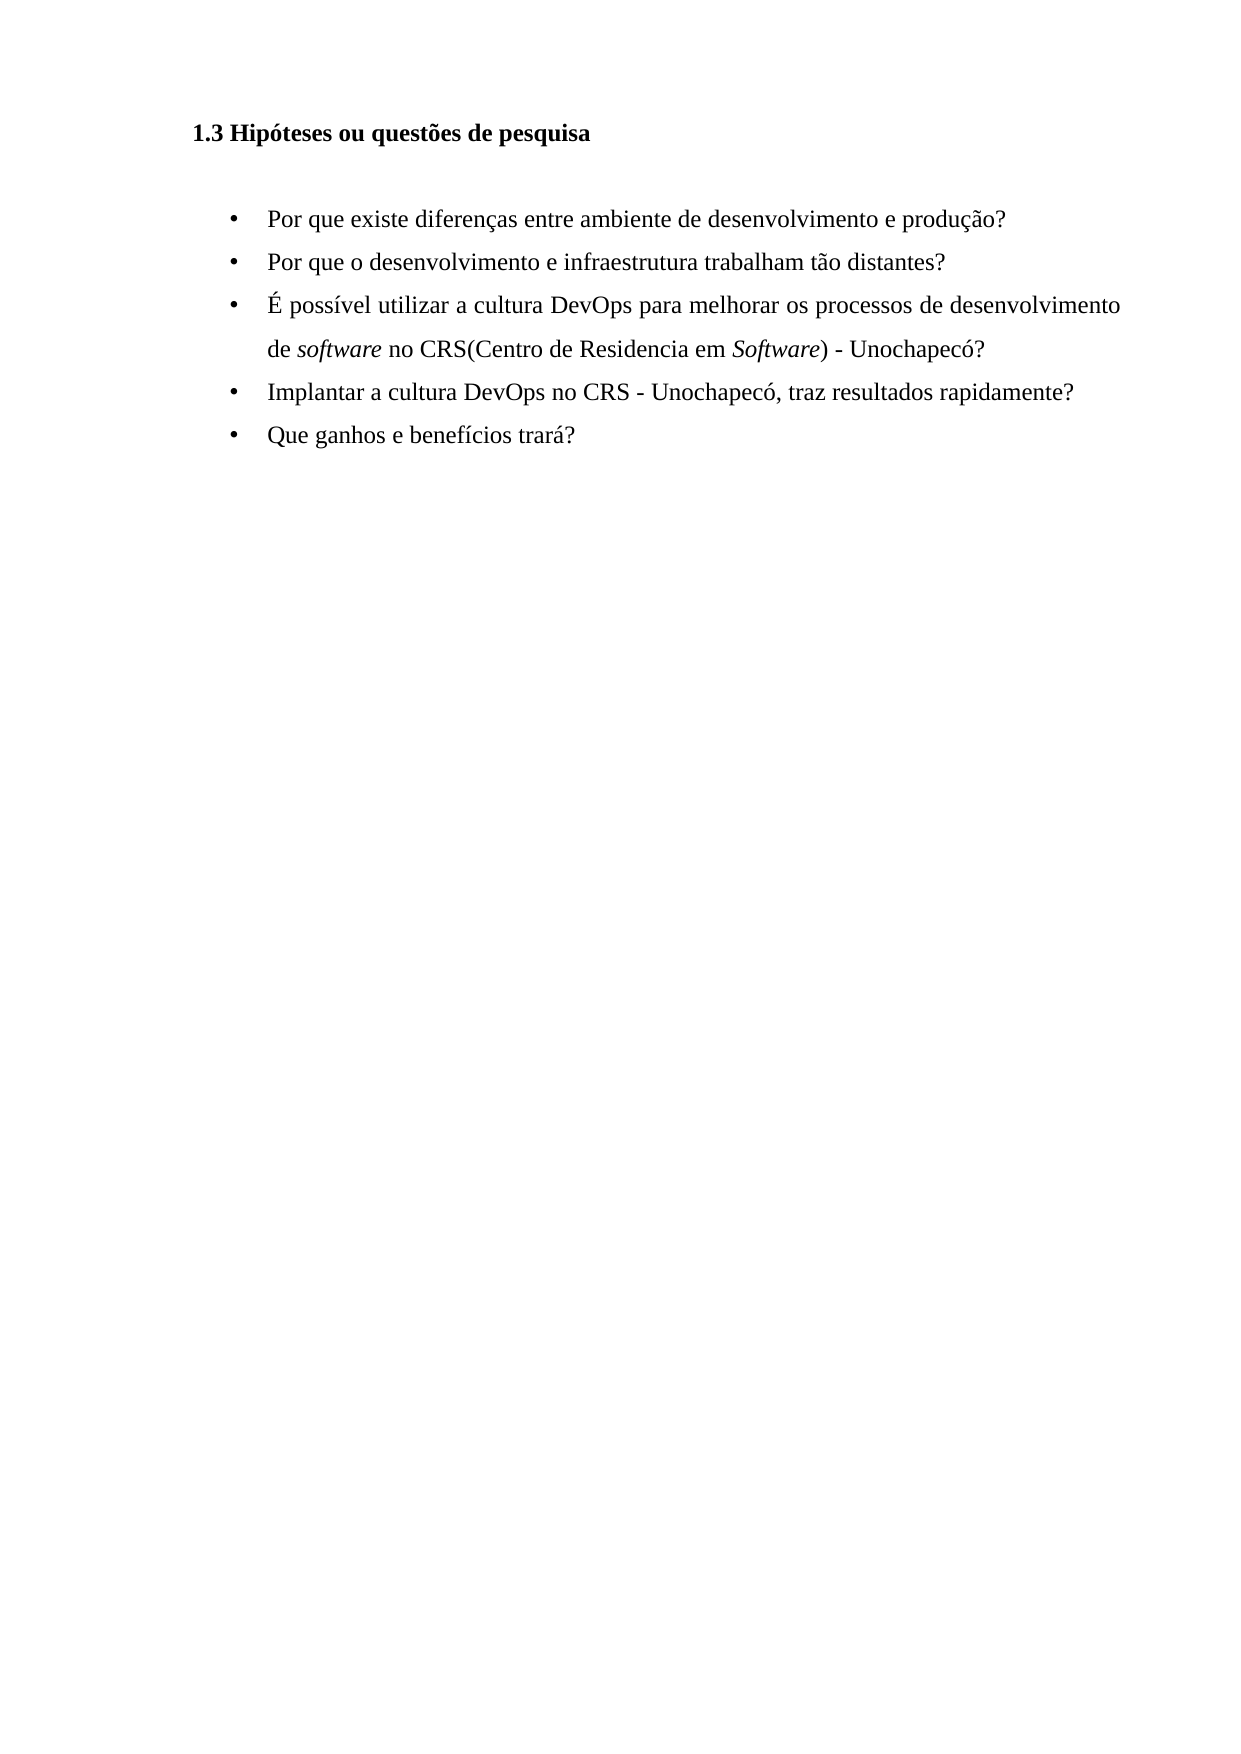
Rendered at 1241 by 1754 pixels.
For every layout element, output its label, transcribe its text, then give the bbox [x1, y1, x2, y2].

list Implantar a cultura DevOps no CRS - Unochapecó, traz resultados rapidamente? [229, 377, 1122, 406]
list Que ganhos e benefícios trará? [229, 420, 1122, 449]
list Por que o desenvolvimento e infraestrutura trabalham tão distantes? [229, 247, 1122, 276]
text 1.3 Hipóteses ou questões de pesquisa [118, 118, 1122, 147]
list É possível utilizar a cultura DevOps para melhorar os processos de desenvolvimento de software no CRS(Centro de Residencia em Software) - Unochapecó? [229, 291, 1122, 362]
list Por que existe diferenças entre ambiente de desenvolvimento e produção? [229, 204, 1122, 233]
